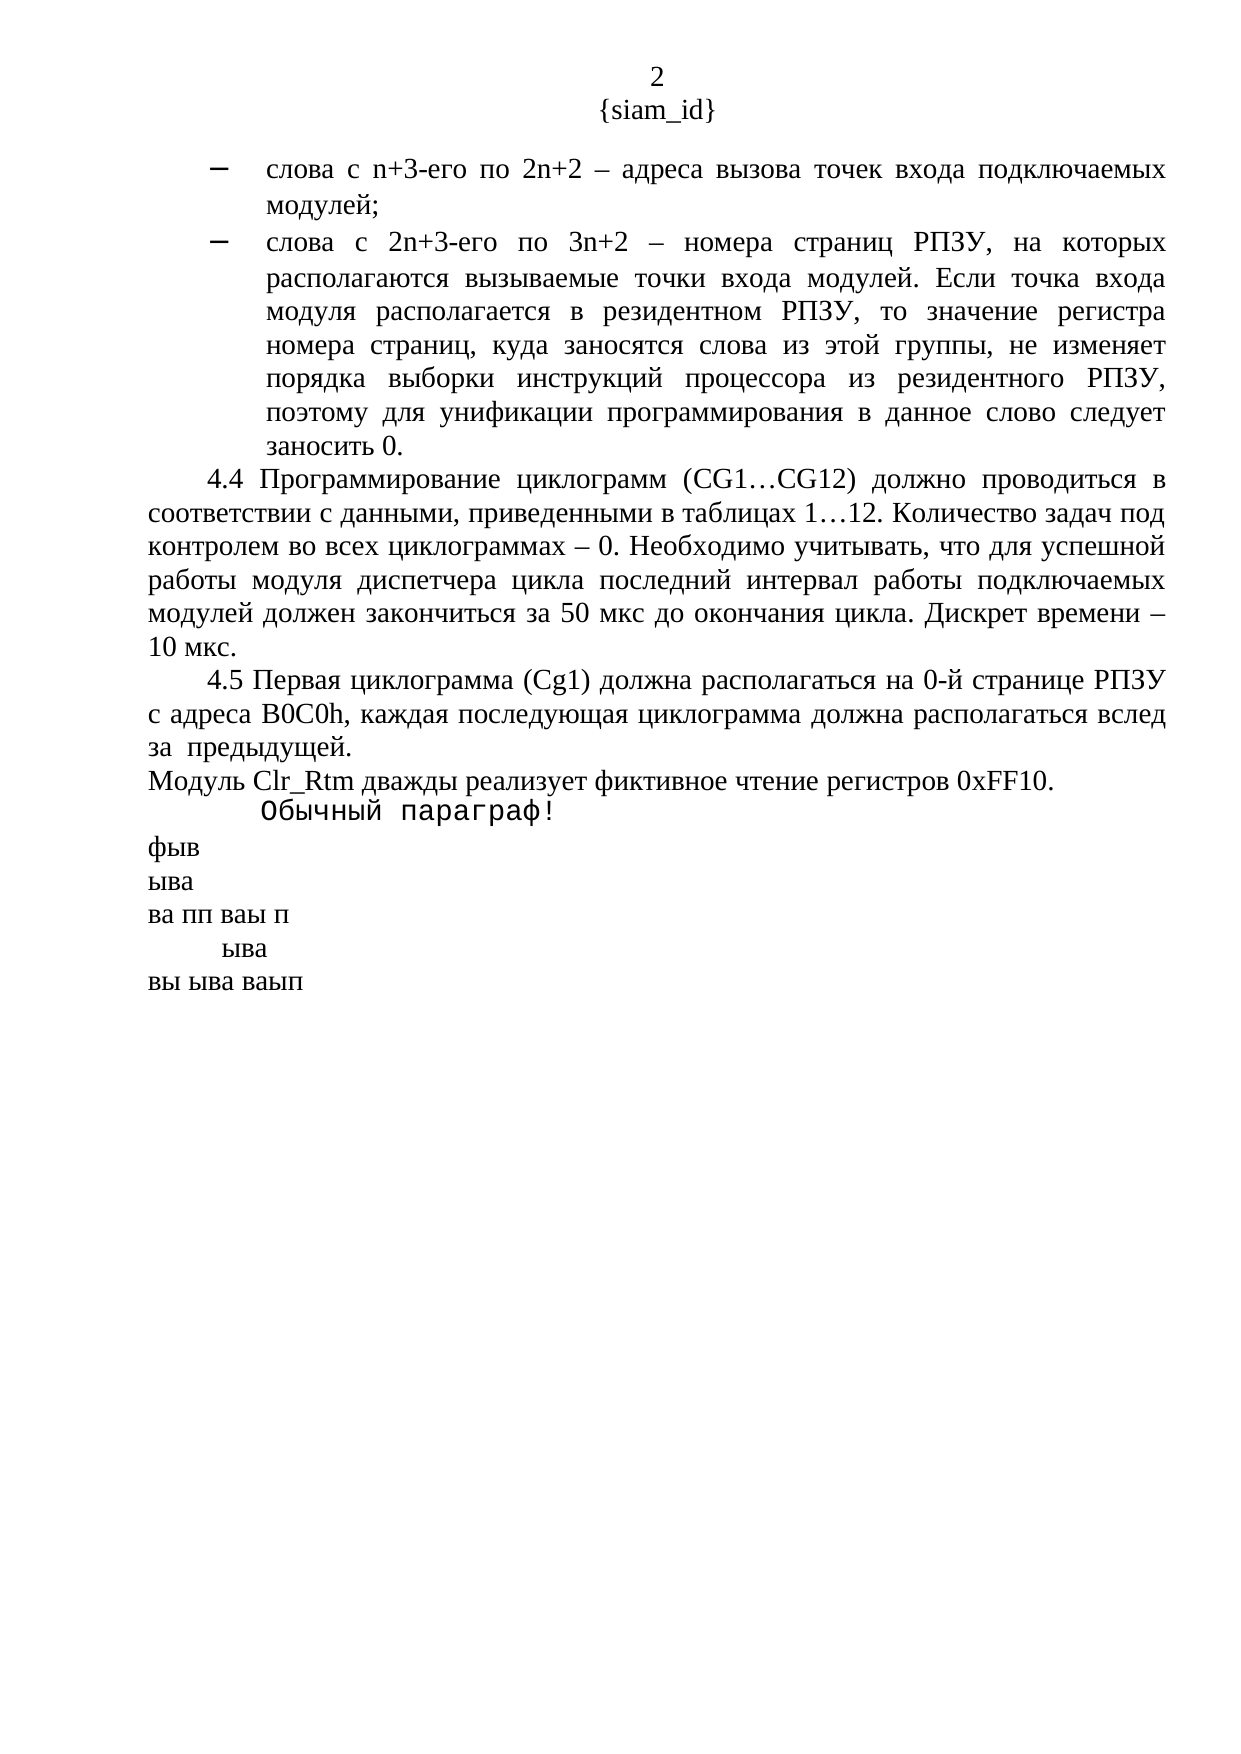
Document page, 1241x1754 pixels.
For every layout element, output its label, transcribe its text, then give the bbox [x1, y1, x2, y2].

text ыва [148, 863, 1166, 896]
text ыва [148, 930, 1166, 963]
text 4.5 Первая циклограмма (Cg1) должна располагаться на 0-й странице РПЗУ с адреса B0C0h, каждая последующая циклограмма должна располагаться вслед за предыдущей. [148, 663, 1166, 763]
text вы ыва ваып [148, 963, 1166, 997]
text фыв [148, 829, 1166, 863]
list Модуль Clr_Rtm дважды реализует фиктивное чтение регистров 0xFF10. [148, 763, 1166, 797]
text ва пп ваы п [148, 896, 1166, 930]
list слова с n+3-его по 2n+2 – адреса вызова точек входа подключаемых модулей; [207, 148, 1166, 221]
text 4.4 Программирование циклограмм (CG1…CG12) должно проводиться в соответствии с данными, приведенными в таблицах 1…12. Количество задач под контролем во всех циклограммах – 0. Необходимо учитывать, что для успешной работы модуля диспетчера цикла последний интервал работы подключаемых модулей должен закончиться за 50 мкс до окончания цикла. Дискрет времени – 10 мкс. [148, 461, 1166, 663]
list Обычный параграф! [223, 797, 1166, 829]
list слова с 2n+3-его по 3n+2 – номера страниц РПЗУ, на которых располагаются вызываемые точки входа модулей. Если точка входа модуля располагается в резидентном РПЗУ, то значение регистра номера страниц, куда заносятся слова из этой группы, не изменяет порядка выборки инструкций процессора из резидентного РПЗУ, поэтому для унификации программирования в данное слово следует заносить 0. [207, 221, 1166, 461]
